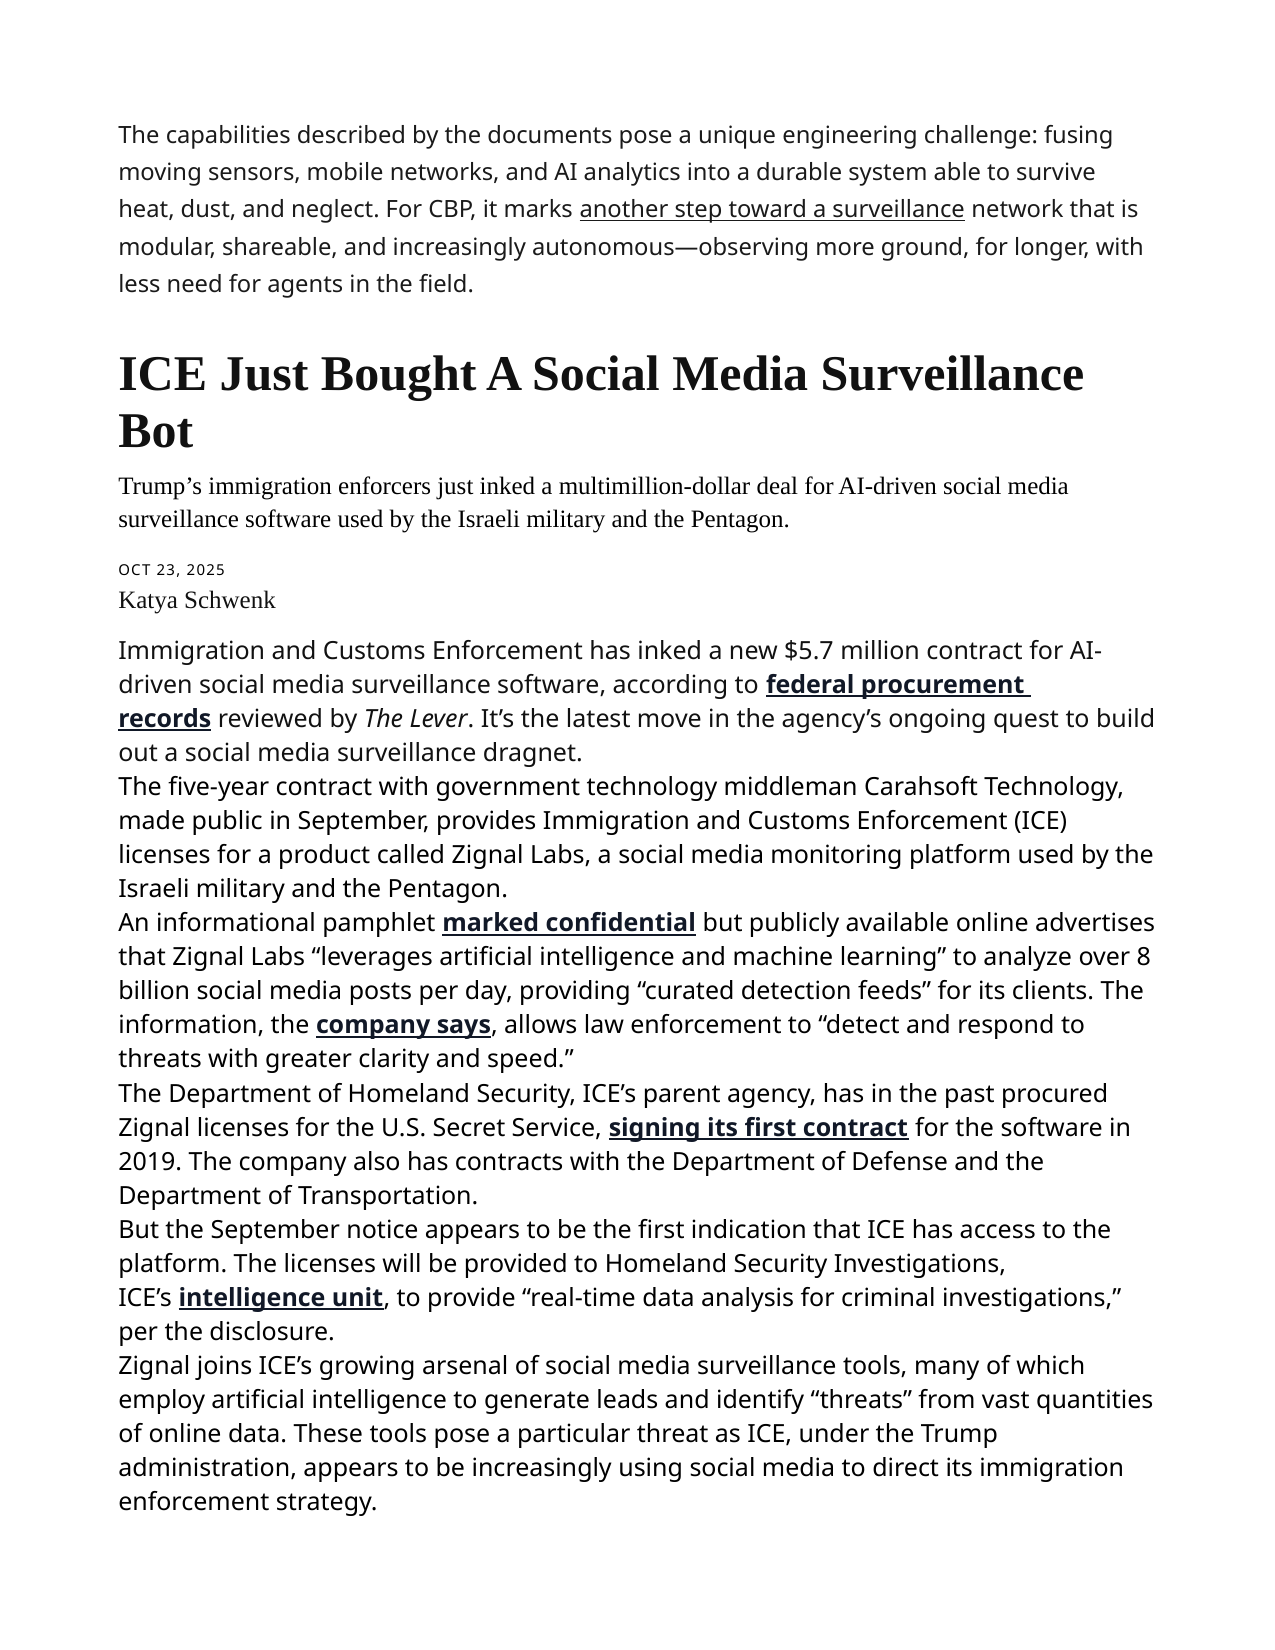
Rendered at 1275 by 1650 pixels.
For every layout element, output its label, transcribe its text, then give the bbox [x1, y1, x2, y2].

subtitle ICE Just Bought A Social Media Surveillance Bot [118, 344, 1157, 459]
text Oct 23, 2025 Katya Schwenk [118, 552, 1157, 613]
text Zignal joins ICE’s growing arsenal of social media surveillance tools, many of which employ artificial intelligence to generate leads and identify “threats” from vast quantities of online data. These tools pose a particular threat as ICE, under the Trump administration, appears to be increasingly using social media to direct its immigration enforcement strategy. [118, 1348, 1157, 1518]
text The Department of Homeland Security, ICE’s parent agency, has in the past procured Zignal licenses for the U.S. Secret Service, signing its first contract for the software in 2019. The company also has contracts with the Department of Defense and the Department of Transportation. [118, 1075, 1157, 1211]
text But the September notice appears to be the first indication that ICE has access to the platform. The licenses will be provided to Homeland Security Investigations, ICE’s intelligence unit, to provide “real-time data analysis for criminal investigations,” per the disclosure. [118, 1211, 1157, 1348]
text Trump’s immigration enforcers just inked a multimillion-dollar deal for AI-driven social media surveillance software used by the Israeli military and the Pentagon. [118, 471, 1157, 533]
text An informational pamphlet marked confidential but publicly available online advertises that Zignal Labs “leverages artificial intelligence and machine learning” to analyze over 8 billion social media posts per day, providing “curated detection feeds” for its clients. The information, the company says, allows law enforcement to “detect and respond to threats with greater clarity and speed.” [118, 905, 1157, 1075]
text Immigration and Customs Enforcement has inked a new $5.7 million contract for AI-driven social media surveillance software, according to federal procurement records reviewed by The Lever. It’s the latest move in the agency’s ongoing quest to build out a social media surveillance dragnet. [118, 632, 1157, 769]
text The capabilities described by the documents pose a unique engineering challenge: fusing moving sensors, mobile networks, and AI analytics into a durable system able to survive heat, dust, and neglect. For CBP, it marks another step toward a surveillance network that is modular, shareable, and increasingly autonomous—observing more ground, for longer, with less need for agents in the field. [118, 118, 1157, 299]
text The five-year contract with government technology middleman Carahsoft Technology, made public in September, provides Immigration and Customs Enforcement (ICE) licenses for a product called Zignal Labs, a social media monitoring platform used by the Israeli military and the Pentagon. [118, 769, 1157, 905]
